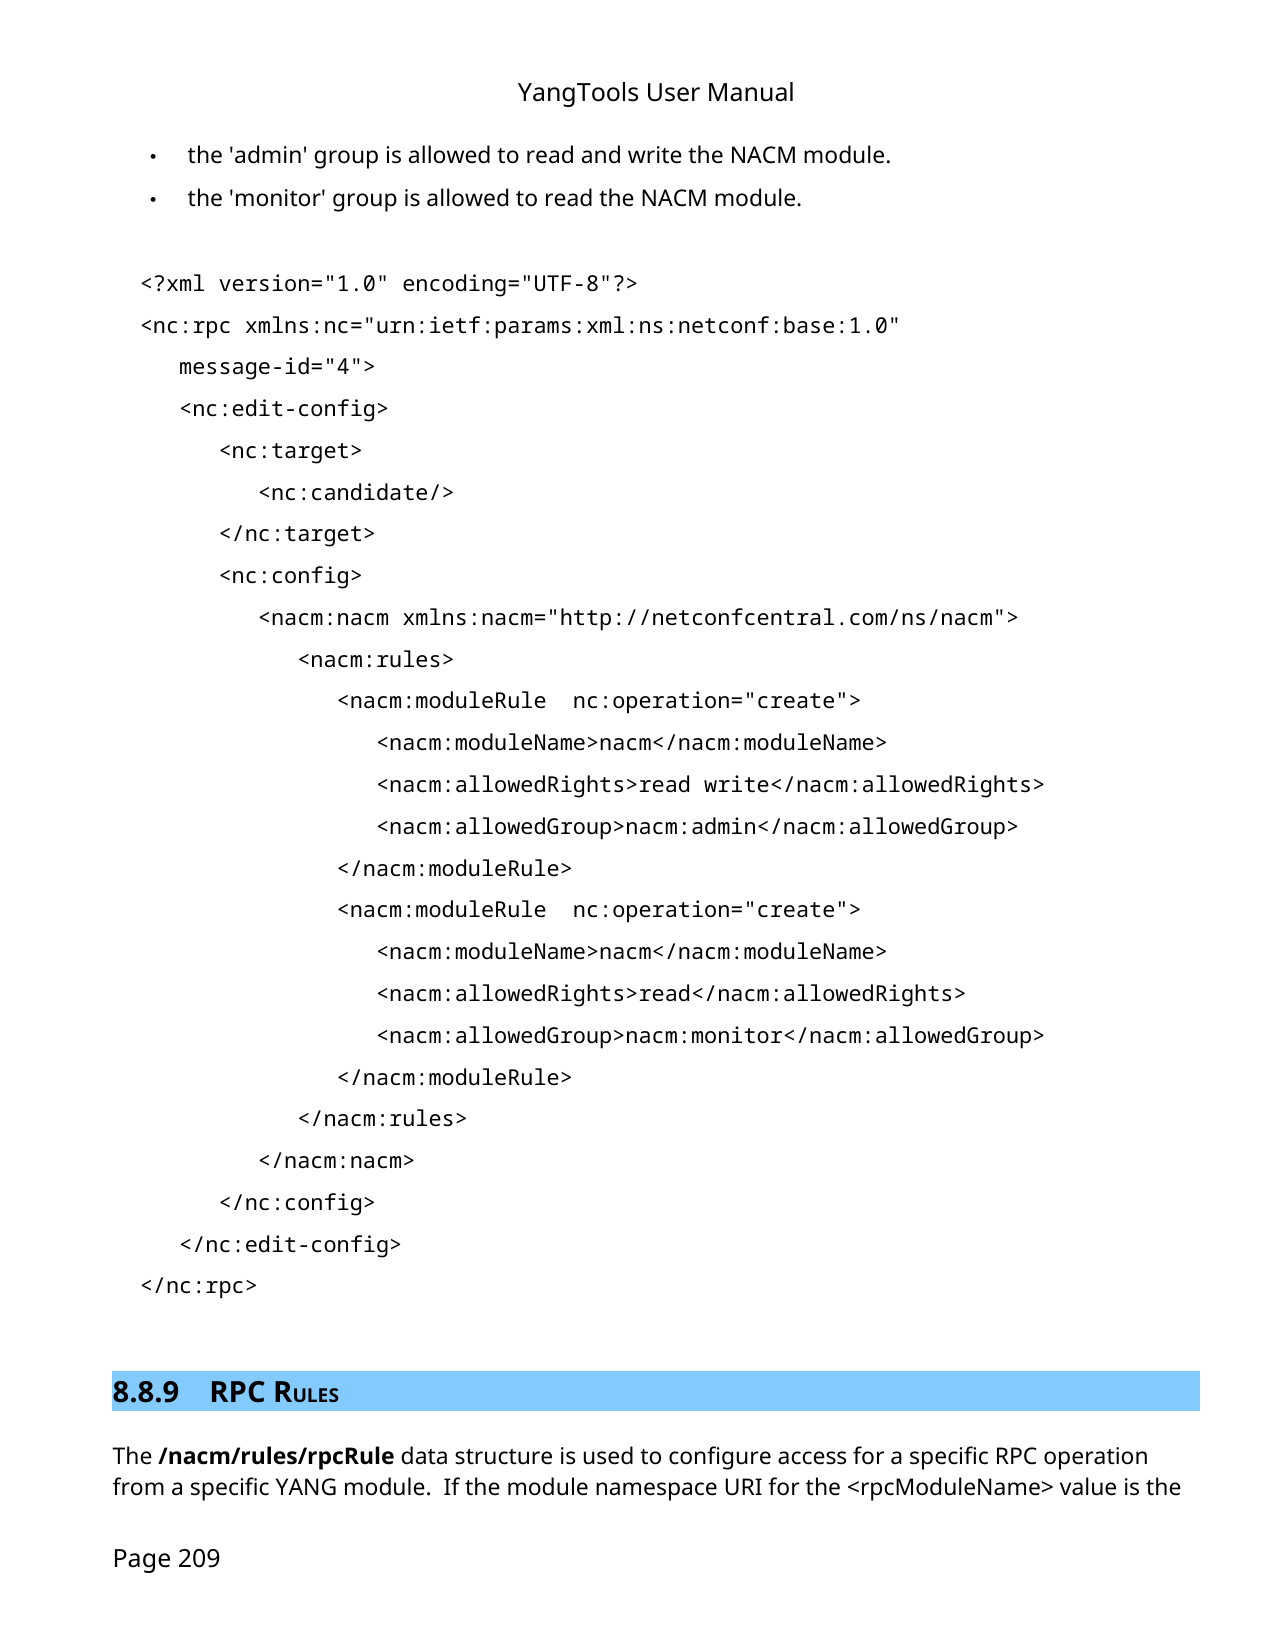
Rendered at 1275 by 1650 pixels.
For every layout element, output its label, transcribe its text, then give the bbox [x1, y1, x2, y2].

text </nc:config> [139, 1187, 1200, 1217]
text </nacm:moduleRule> [139, 1061, 1200, 1091]
text <nc:rpc xmlns:nc="urn:ietf:params:xml:ns:netconf:base:1.0" [139, 309, 1200, 339]
text <nacm:moduleName>nacm</nacm:moduleName> [139, 727, 1200, 757]
list the 'admin' group is allowed to read and write the NACM module. [150, 138, 1200, 170]
text <nacm:allowedRights>read write</nacm:allowedRights> [139, 769, 1200, 799]
text <nc:candidate/> [139, 477, 1200, 506]
text </nc:rpc> [139, 1270, 1200, 1300]
text </nacm:moduleRule> [139, 853, 1200, 882]
text </nc:edit-config> [139, 1228, 1200, 1258]
text <nacm:moduleRule nc:operation="create"> [139, 894, 1200, 924]
text <nacm:moduleName>nacm</nacm:moduleName> [139, 936, 1200, 966]
text <nacm:moduleRule nc:operation="create"> [139, 686, 1200, 715]
text <nc:config> [139, 560, 1200, 590]
text <nacm:allowedRights>read</nacm:allowedRights> [139, 978, 1200, 1008]
text <nc:target> [139, 435, 1200, 465]
text </nc:target> [139, 518, 1200, 548]
text <nacm:rules> [139, 644, 1200, 673]
text <nacm:nacm xmlns:nacm="http://netconfcentral.com/ns/nacm"> [139, 602, 1200, 632]
text <nc:edit-config> [139, 393, 1200, 423]
text message-id="4"> [139, 351, 1200, 381]
text </nacm:rules> [139, 1103, 1200, 1133]
text The /nacm/rules/rpcRule data structure is used to configure access for a specific RPC operation from a specific YANG module. If the module namespace URI for the <rpcModuleName> value is the [112, 1440, 1200, 1502]
subtitle RPC Rules [112, 1371, 1200, 1411]
text </nacm:nacm> [139, 1145, 1200, 1175]
text <nacm:allowedGroup>nacm:admin</nacm:allowedGroup> [139, 811, 1200, 841]
list the 'monitor' group is allowed to read the NACM module. [150, 182, 1200, 213]
text <?xml version="1.0" encoding="UTF-8"?> [139, 268, 1200, 298]
text <nacm:allowedGroup>nacm:monitor</nacm:allowedGroup> [139, 1020, 1200, 1049]
